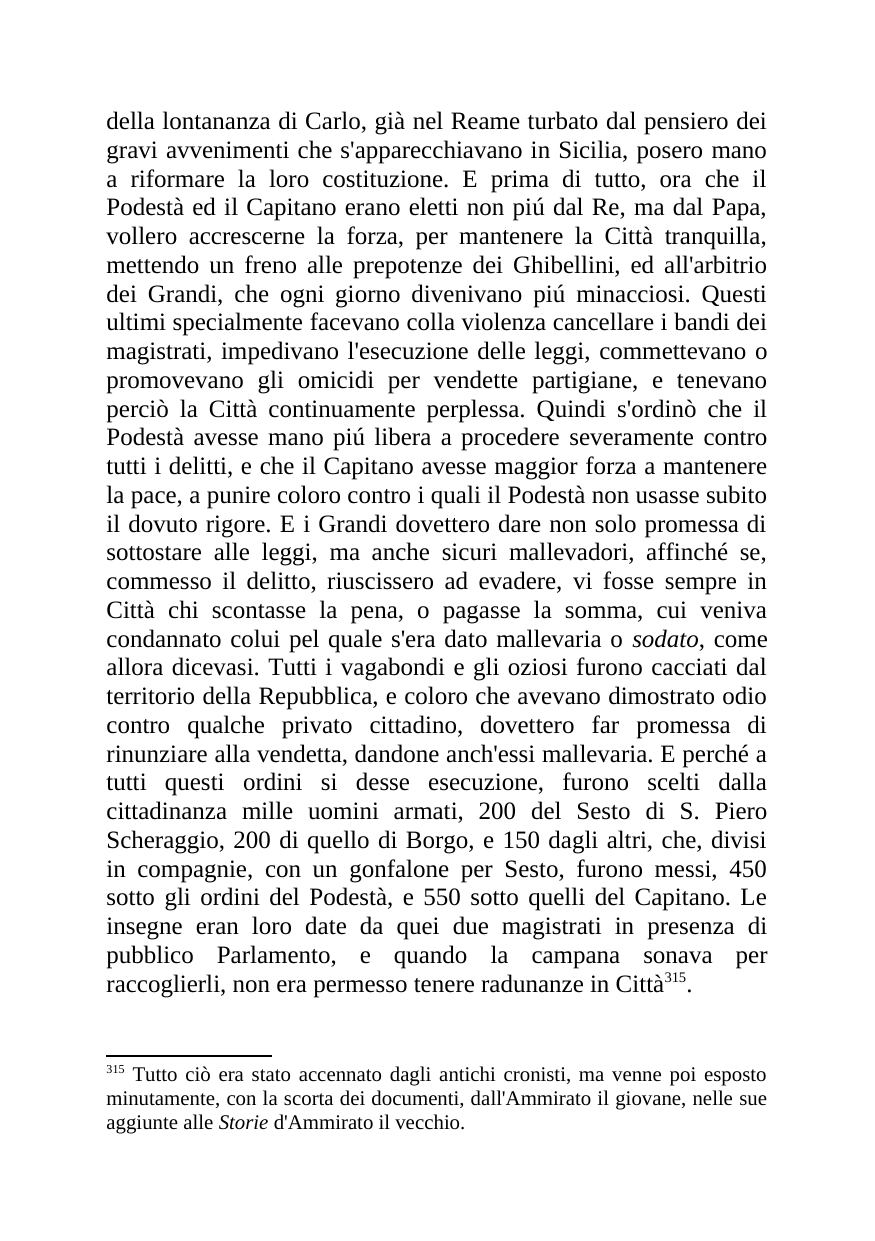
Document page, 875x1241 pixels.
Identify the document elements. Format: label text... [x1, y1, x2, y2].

text della lontananza di Carlo, già nel Reame turbato dal pensiero dei gravi avvenimenti che s'apparecchiavano in Sicilia, posero mano a riformare la loro costituzione. E prima di tutto, ora che il Podestà ed il Capitano erano eletti non piú dal Re, ma dal Papa, vollero accrescerne la forza, per mantenere la Città tranquilla, mettendo un freno alle prepotenze dei Ghibellini, ed all'arbitrio dei Grandi, che ogni giorno divenivano piú minacciosi. Questi ultimi specialmente facevano colla violenza cancellare i bandi dei magistrati, impedivano l'esecuzione delle leggi, commettevano o promovevano gli omicidi per vendette partigiane, e tenevano perciò la Città continuamente perplessa. Quindi s'ordinò che il Podestà avesse mano piú libera a procedere severamente contro tutti i delitti, e che il Capitano avesse maggior forza a mantenere la pace, a punire coloro contro i quali il Podestà non usasse subito il dovuto rigore. E i Grandi dovettero dare non solo promessa di sottostare alle leggi, ma anche sicuri mallevadori, affinché se, commesso il delitto, riuscissero ad evadere, vi fosse sempre in Città chi scontasse la pena, o pagasse la somma, cui veniva condannato colui pel quale s'era dato mallevaria o sodato, come allora dicevasi. Tutti i vagabondi e gli oziosi furono cacciati dal territorio della Repubblica, e coloro che avevano dimostrato odio contro qualche privato cittadino, dovettero far promessa di rinunziare alla vendetta, dandone anch'essi mallevaria. E perché a tutti questi ordini si desse esecuzione, furono scelti dalla cittadinanza mille uomini armati, 200 del Sesto di S. Piero Scheraggio, 200 di quello di Borgo, e 150 dagli altri, che, divisi in compagnie, con un gonfalone per Sesto, furono messi, 450 sotto gli ordini del Podestà, e 550 sotto quelli del Capitano. Le insegne eran loro date da quei due magistrati in presenza di pubblico Parlamento, e quando la campana sonava per raccoglierli, non era permesso tenere radunanze in Città. [106, 106, 768, 997]
text Tutto ciò era stato accennato dagli antichi cronisti, ma venne poi esposto minutamente, con la scorta dei documenti, dall'Ammirato il giovane, nelle sue aggiunte alle Storie d'Ammirato il vecchio. [106, 1062, 768, 1134]
